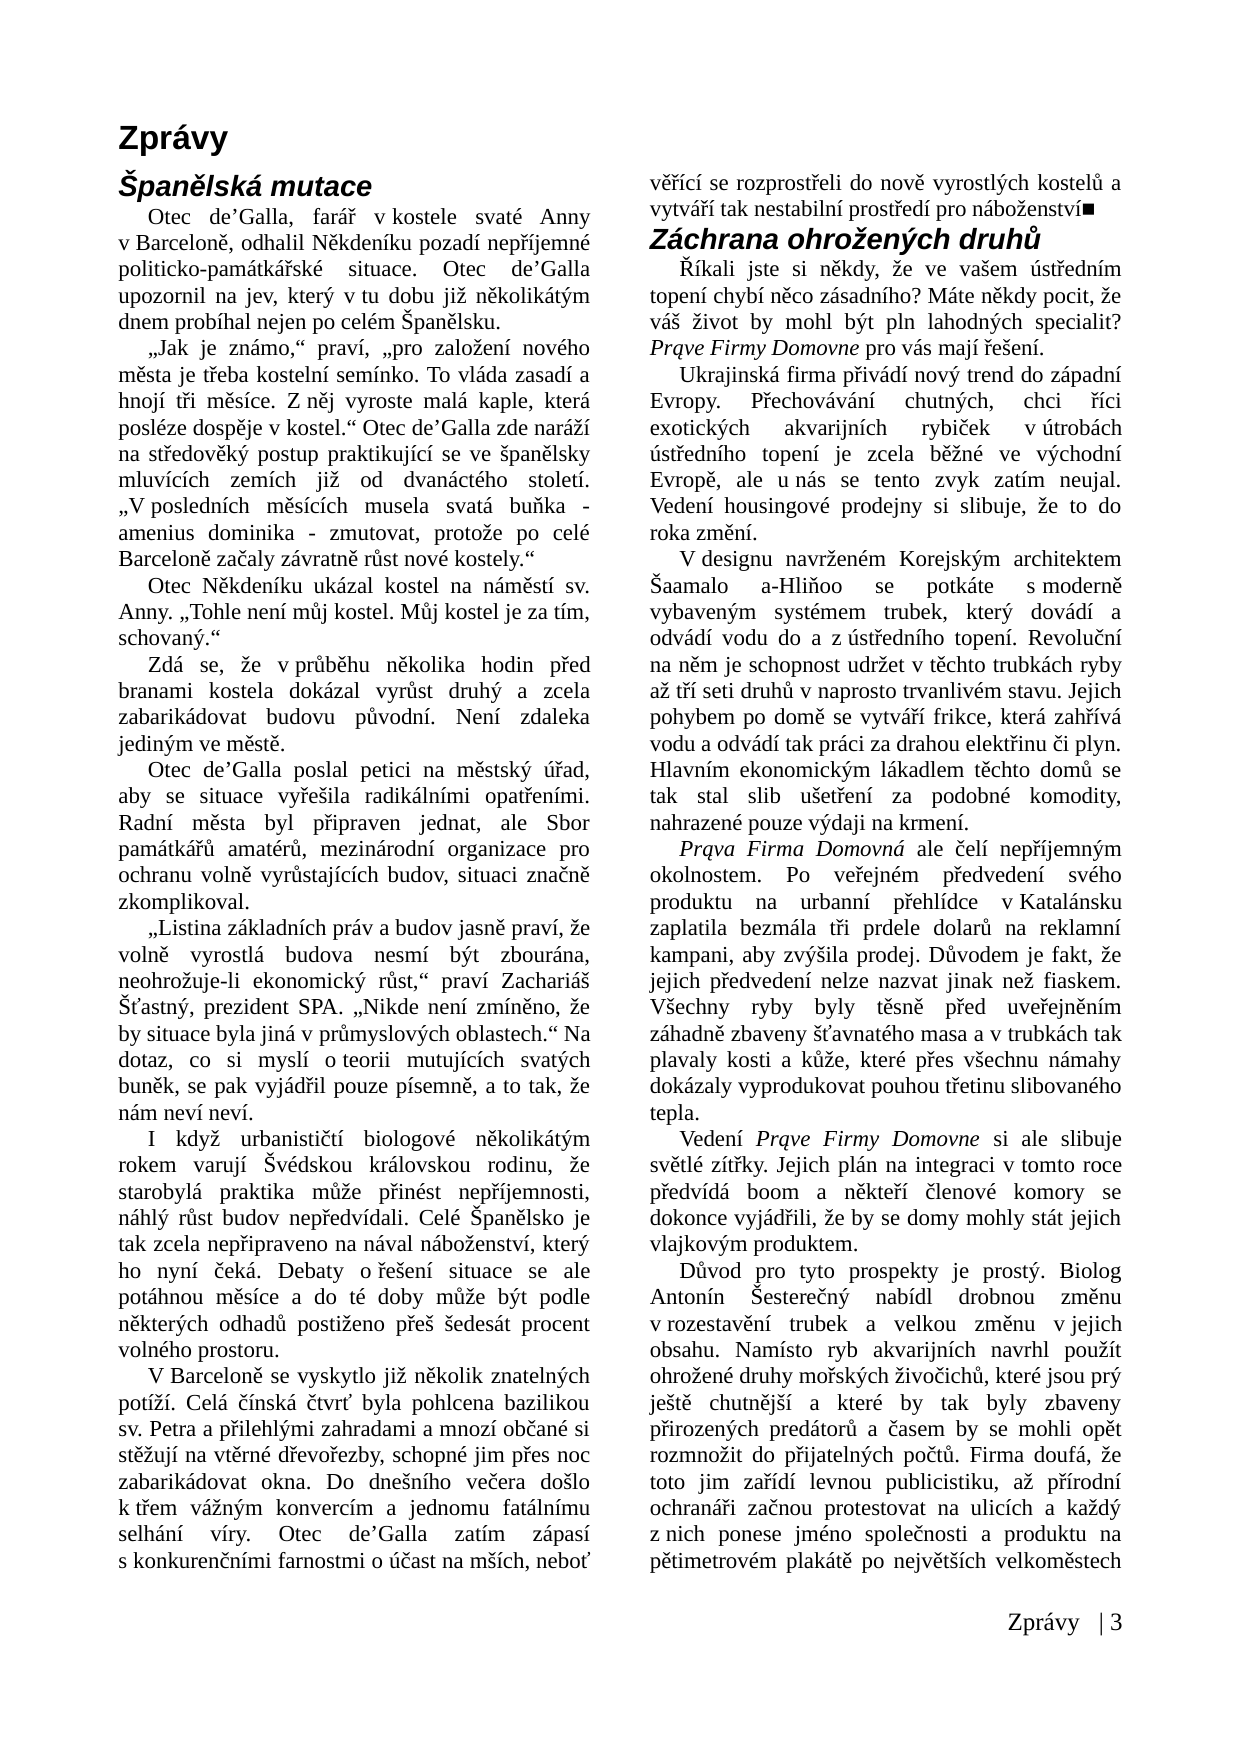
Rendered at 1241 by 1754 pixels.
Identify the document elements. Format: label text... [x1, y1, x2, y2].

text I když urbanističtí biologové několikátým rokem varují Švédskou královskou rodinu, že starobylá praktika může přinést nepříjemnosti, náhlý růst budov nepředvídali. Celé Španělsko je tak zcela nepřipraveno na nával náboženství, který ho nyní čeká. Debaty o řešení situace se ale potáhnou měsíce a do té doby může být podle některých odhadů postiženo přeš šedesát procent volného prostoru. [118, 1125, 591, 1362]
text V Barceloně se vyskytlo již několik znatelných potíží. Celá čínská čtvrť byla pohlcena bazilikou sv. Petra a přilehlými zahradami a mnozí občané si stěžují na vtěrné dřevořezby, schopné jim přes noc zabarikádovat okna. Do dnešního večera došlo k třem vážným konvercím a jednomu fatálnímu selhání víry. Otec de’Galla zatím zápasí s konkurenčními farnostmi o účast na mších, neboť [118, 1362, 591, 1573]
subtitle Španělská mutace [118, 169, 591, 203]
text Důvod pro tyto prospekty je prostý. Biolog Antonín Šesterečný nabídl drobnou změnu v rozestavění trubek a velkou změnu v jejich obsahu. Namísto ryb akvarijních navrhl použít ohrožené druhy mořských živočichů, které jsou prý ještě chutnější a které by tak byly zbaveny přirozených predátorů a časem by se mohli opět rozmnožit do přijatelných počtů. Firma doufá, že toto jim zařídí levnou publicistiku, až přírodní ochranáři začnou protestovat na ulicích a každý z nich ponese jméno společnosti a produktu na pětimetrovém plakátě po největších velkoměstech [649, 1257, 1122, 1573]
text „Listina základních práv a budov jasně praví, že volně vyrostlá budova nesmí být zbourána, neohrožuje-li ekonomický růst,“ praví Zachariáš Šťastný, prezident SPA. „Nikde není zmíněno, že by situace byla jiná v průmyslových oblastech.“ Na dotaz, co si myslí o teorii mutujících svatých buněk, se pak vyjádřil pouze písemně, a to tak, že nám neví neví. [118, 914, 591, 1125]
text Ukrajinská firma přivádí nový trend do západní Evropy. Přechovávání chutných, chci říci exotických akvarijních rybiček v útrobách ústředního topení je zcela běžné ve východní Evropě, ale u nás se tento zvyk zatím neujal. Vedení housingové prodejny si slibuje, že to do roka změní. [649, 361, 1122, 545]
text Říkali jste si někdy, že ve vašem ústředním topení chybí něco zásadního? Máte někdy pocit, že váš život by mohl být pln lahodných specialit? Prąve Firmy Domovne pro vás mají řešení. [649, 255, 1122, 361]
text Otec Někdeníku ukázal kostel na náměstí sv. Anny. „Tohle není můj kostel. Můj kostel je za tím, schovaný.“ [118, 572, 591, 651]
text Vedení Prąve Firmy Domovne si ale slibuje světlé zítřky. Jejich plán na integraci v tomto roce předvídá boom a někteří členové komory se dokonce vyjádřili, že by se domy mohly stát jejich vlajkovým produktem. [649, 1125, 1122, 1257]
subtitle Záchrana ohrožených druhů [649, 222, 1122, 255]
text V designu navrženém Korejským architektem Šaamalo a-Hliňoo se potkáte s moderně vybaveným systémem trubek, který dovádí a odvádí vodu do a z ústředního topení. Revoluční na něm je schopnost udržet v těchto trubkách ryby až tří seti druhů v naprosto trvanlivém stavu. Jejich pohybem po domě se vytváří frikce, která zahřívá vodu a odvádí tak práci za drahou elektřinu či plyn. Hlavním ekonomickým lákadlem těchto domů se tak stal slib ušetření za podobné komodity, nahrazené pouze výdaji na krmení. [649, 545, 1122, 835]
text Otec de’Galla poslal petici na městský úřad, aby se situace vyřešila radikálními opatřeními. Radní města byl připraven jednat, ale Sbor památkářů amatérů, mezinárodní organizace pro ochranu volně vyrůstajících budov, situaci značně zkomplikoval. [118, 756, 591, 914]
text „Jak je známo,“ praví, „pro založení nového města je třeba kostelní semínko. To vláda zasadí a hnojí tři měsíce. Z něj vyroste malá kaple, která posléze dospěje v kostel.“ Otec de’Galla zde naráží na středověký postup praktikující se ve španělsky mluvících zemích již od dvanáctého století. „V posledních měsících musela svatá buňka - amenius dominika - zmutovat, protože po celé Barceloně začaly závratně růst nové kostely.“ [118, 334, 591, 572]
text Zdá se, že v průběhu několika hodin před branami kostela dokázal vyrůst druhý a zcela zabarikádovat budovu původní. Není zdaleka jediným ve městě. [118, 651, 591, 756]
subtitle Zprávy [118, 118, 1122, 157]
text Prąva Firma Domovná ale čelí nepříjemným okolnostem. Po veřejném předvedení svého produktu na urbanní přehlídce v Katalánsku zaplatila bezmála tři prdele dolarů na reklamní kampani, aby zvýšila prodej. Důvodem je fakt, že jejich předvedení nelze nazvat jinak než fiaskem. Všechny ryby byly těsně před uveřejněním záhadně zbaveny šťavnatého masa a v trubkách tak plavaly kosti a kůže, které přes všechnu námahy dokázaly vyprodukovat pouhou třetinu slibovaného tepla. [649, 835, 1122, 1125]
text věřící se rozprostřeli do nově vyrostlých kostelů a vytváří tak nestabilní prostředí pro náboženství■ [649, 169, 1122, 222]
text Otec de’Galla, farář v kostele svaté Anny v Barceloně, odhalil Někdeníku pozadí nepříjemné politicko-památkářské situace. Otec de’Galla upozornil na jev, který v tu dobu již několikátým dnem probíhal nejen po celém Španělsku. [118, 203, 591, 334]
